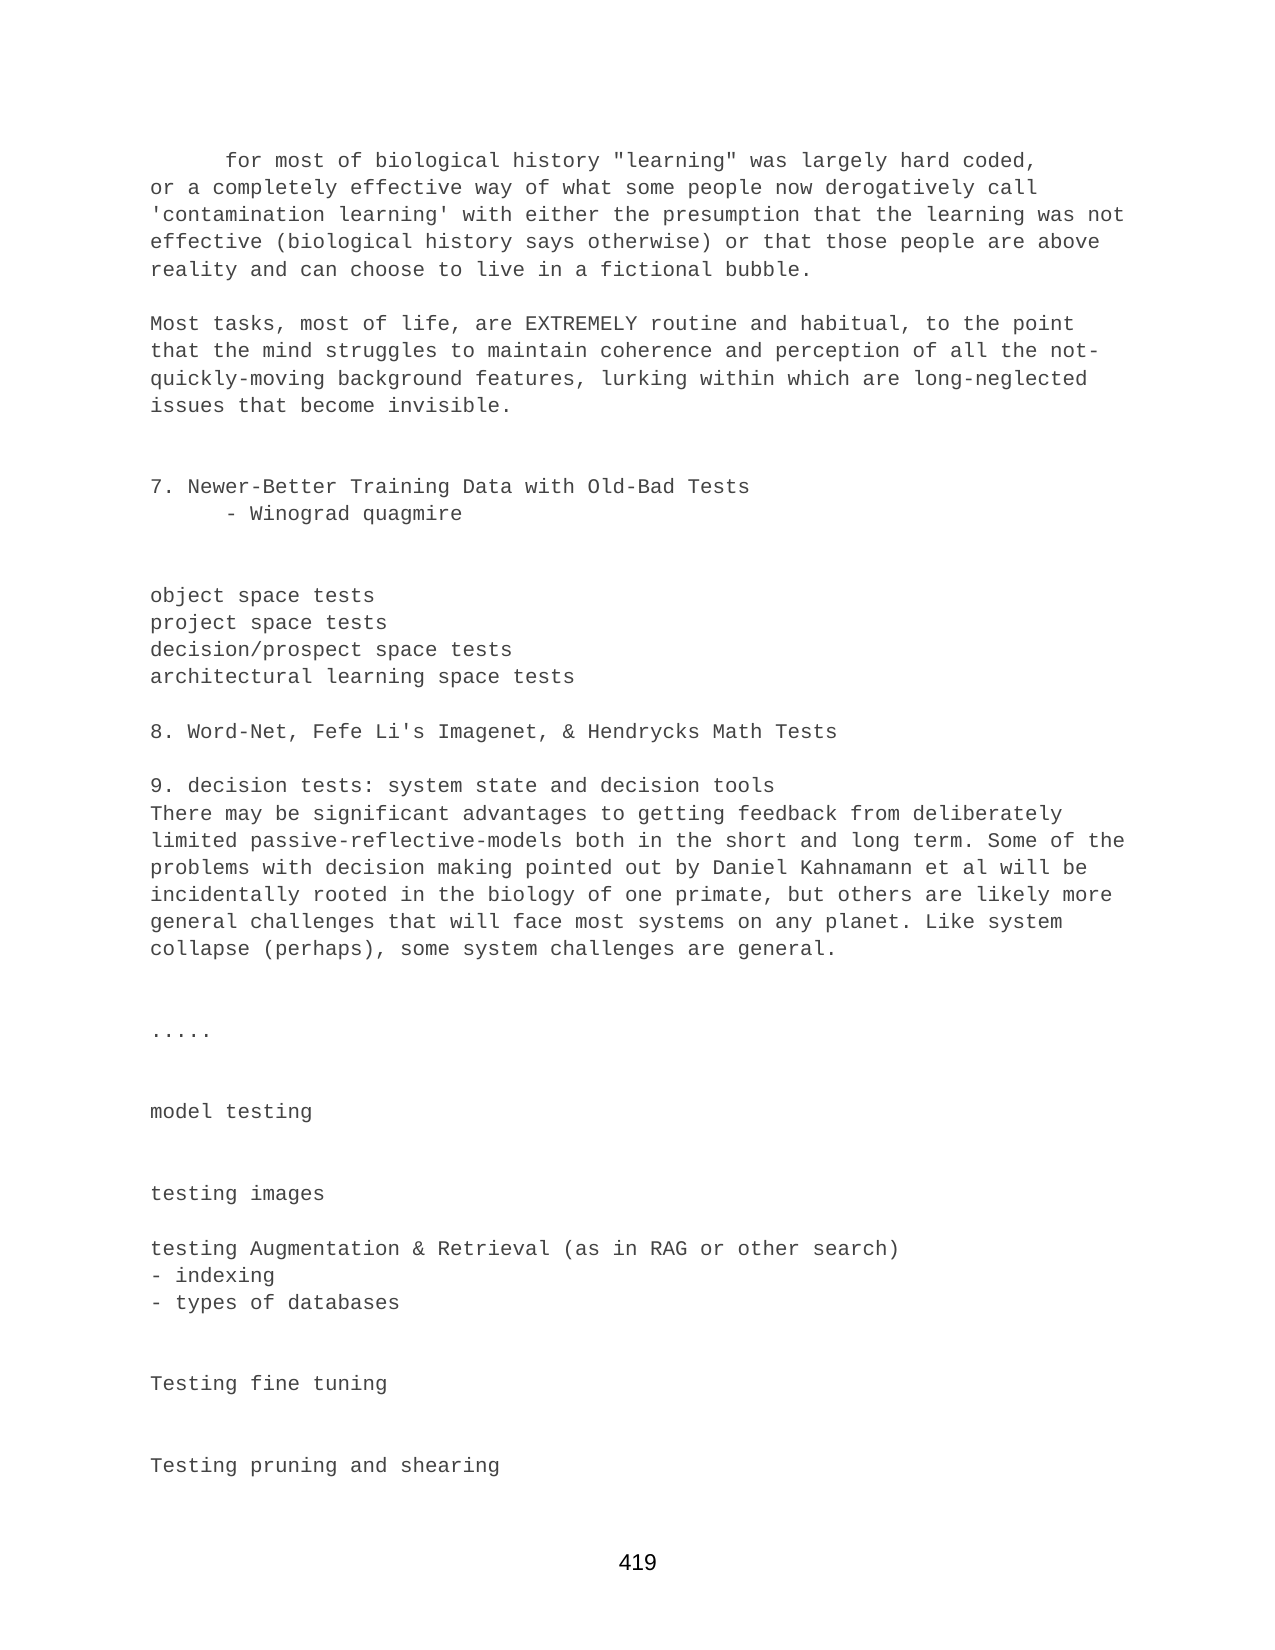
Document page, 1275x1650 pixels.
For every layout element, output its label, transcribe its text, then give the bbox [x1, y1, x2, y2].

text for most of biological history "learning" was largely hard coded, [150, 150, 1125, 174]
text There may be significant advantages to getting feedback from deliberately limited passive-reflective-models both in the short and long term. Some of the problems with decision making pointed out by Daniel Kahnamann et al will be incidentally rooted in the biology of one primate, but others are likely more general challenges that will face most systems on any planet. Like system collapse (perhaps), some system challenges are general. [150, 802, 1125, 962]
text ..... [150, 1020, 1125, 1044]
text 8. Word-Net, Fefe Li's Imagenet, & Hendrycks Math Tests [150, 721, 1125, 744]
text model testing [150, 1102, 1125, 1125]
text testing Augmentation & Retrieval (as in RAG or other search) [150, 1237, 1125, 1261]
text - indexing [150, 1265, 1125, 1288]
text project space tests [150, 612, 1125, 636]
text Testing fine tuning [150, 1373, 1125, 1397]
text Testing pruning and shearing [150, 1455, 1125, 1479]
text object space tests [150, 585, 1125, 609]
text 9. decision tests: system state and decision tools [150, 775, 1125, 799]
text or a completely effective way of what some people now derogatively call 'contamination learning' with either the presumption that the learning was not effective (biological history says otherwise) or that those people are above reality and can choose to live in a fictional bubble. [150, 177, 1125, 282]
text - types of databases [150, 1292, 1125, 1316]
text Most tasks, most of life, are EXTREMELY routine and habitual, to the point that the mind struggles to maintain coherence and perception of all the not-quickly-moving background features, lurking within which are long-neglected issues that become invisible. [150, 313, 1125, 418]
text 7. Newer-Better Training Data with Old-Bad Tests [150, 476, 1125, 500]
text decision/prospect space tests [150, 639, 1125, 663]
text - Winograd quagmire [150, 503, 1125, 527]
text testing images [150, 1183, 1125, 1207]
text architectural learning space tests [150, 667, 1125, 690]
